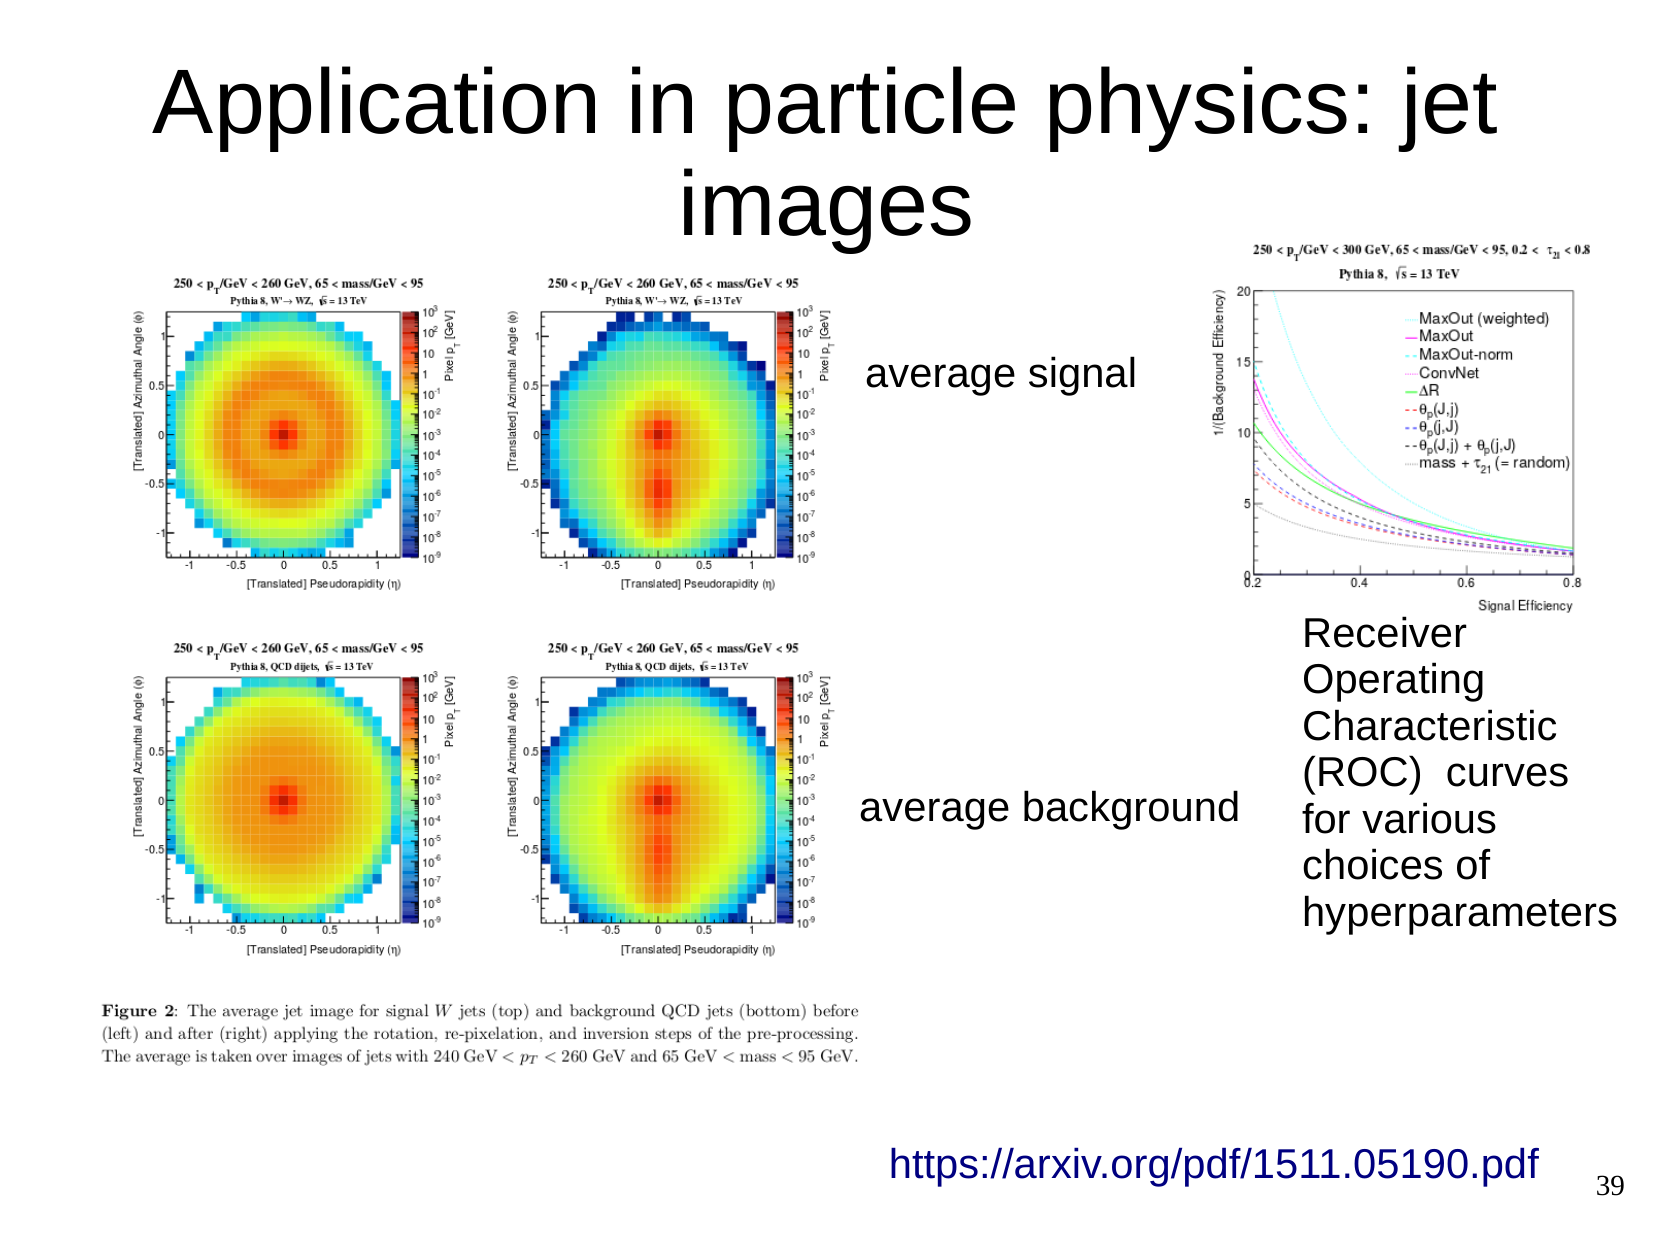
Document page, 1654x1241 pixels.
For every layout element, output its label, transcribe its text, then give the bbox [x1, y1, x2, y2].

text_box Receiver Operating Characteristic (ROC) curves for various choices of hyperparameters [1287, 602, 1654, 989]
text_box average signal [850, 342, 1157, 404]
text_box https://arxiv.org/pdf/1511.05190.pdf [874, 1133, 1619, 1220]
picture [84, 263, 887, 1075]
title Application in particle physics: jet images [82, 49, 1571, 257]
picture [1157, 188, 1642, 651]
text_box average background [844, 776, 1287, 838]
